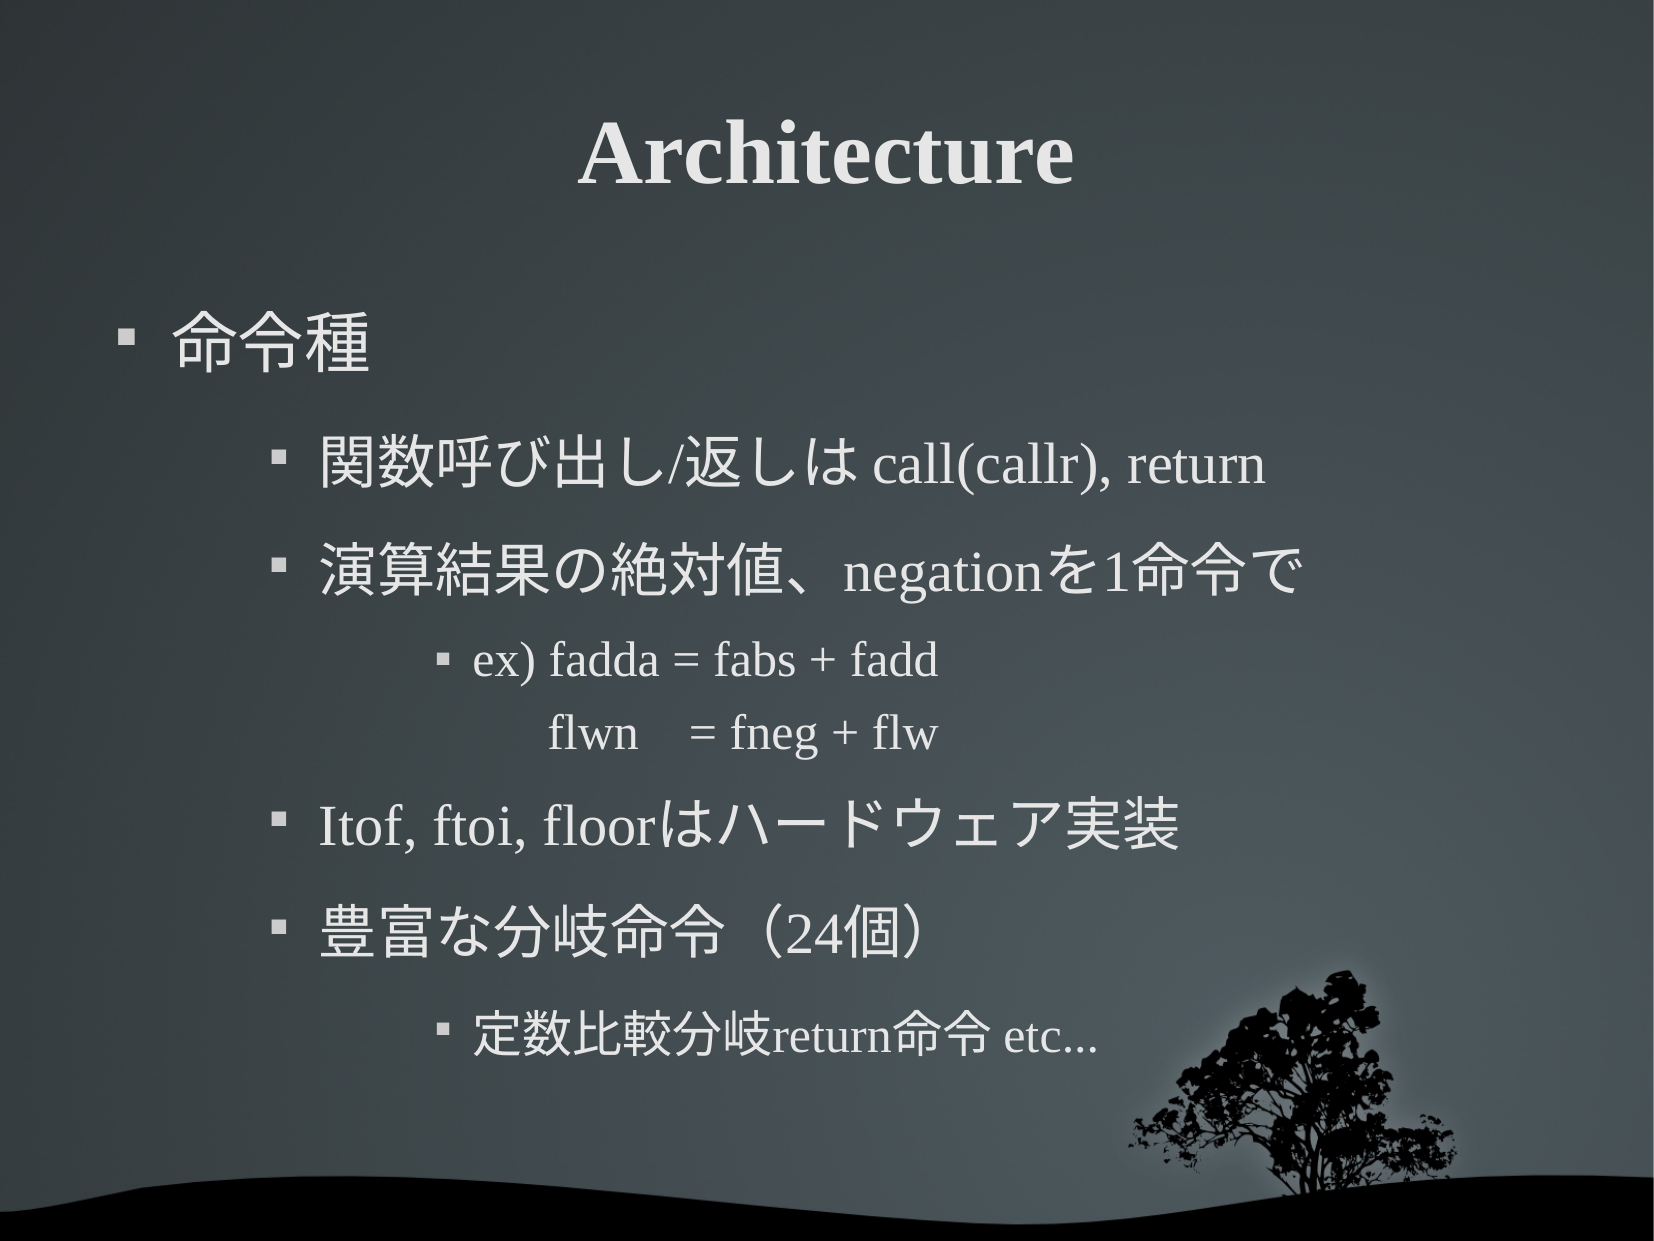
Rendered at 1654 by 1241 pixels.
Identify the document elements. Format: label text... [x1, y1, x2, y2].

picture [0, 0, 1654, 1241]
list 命令種 関数呼び出し/返しは call(callr), return 演算結果の絶対値、negationを1命令で ex) fadda = fabs + fadd flwn = fneg + flw Itof, ftoi, floorはハードウェア実装 豊富な分岐命令（24個） 定数比較分岐return命令 etc... [82, 290, 1571, 1170]
title Architecture [82, 49, 1571, 257]
